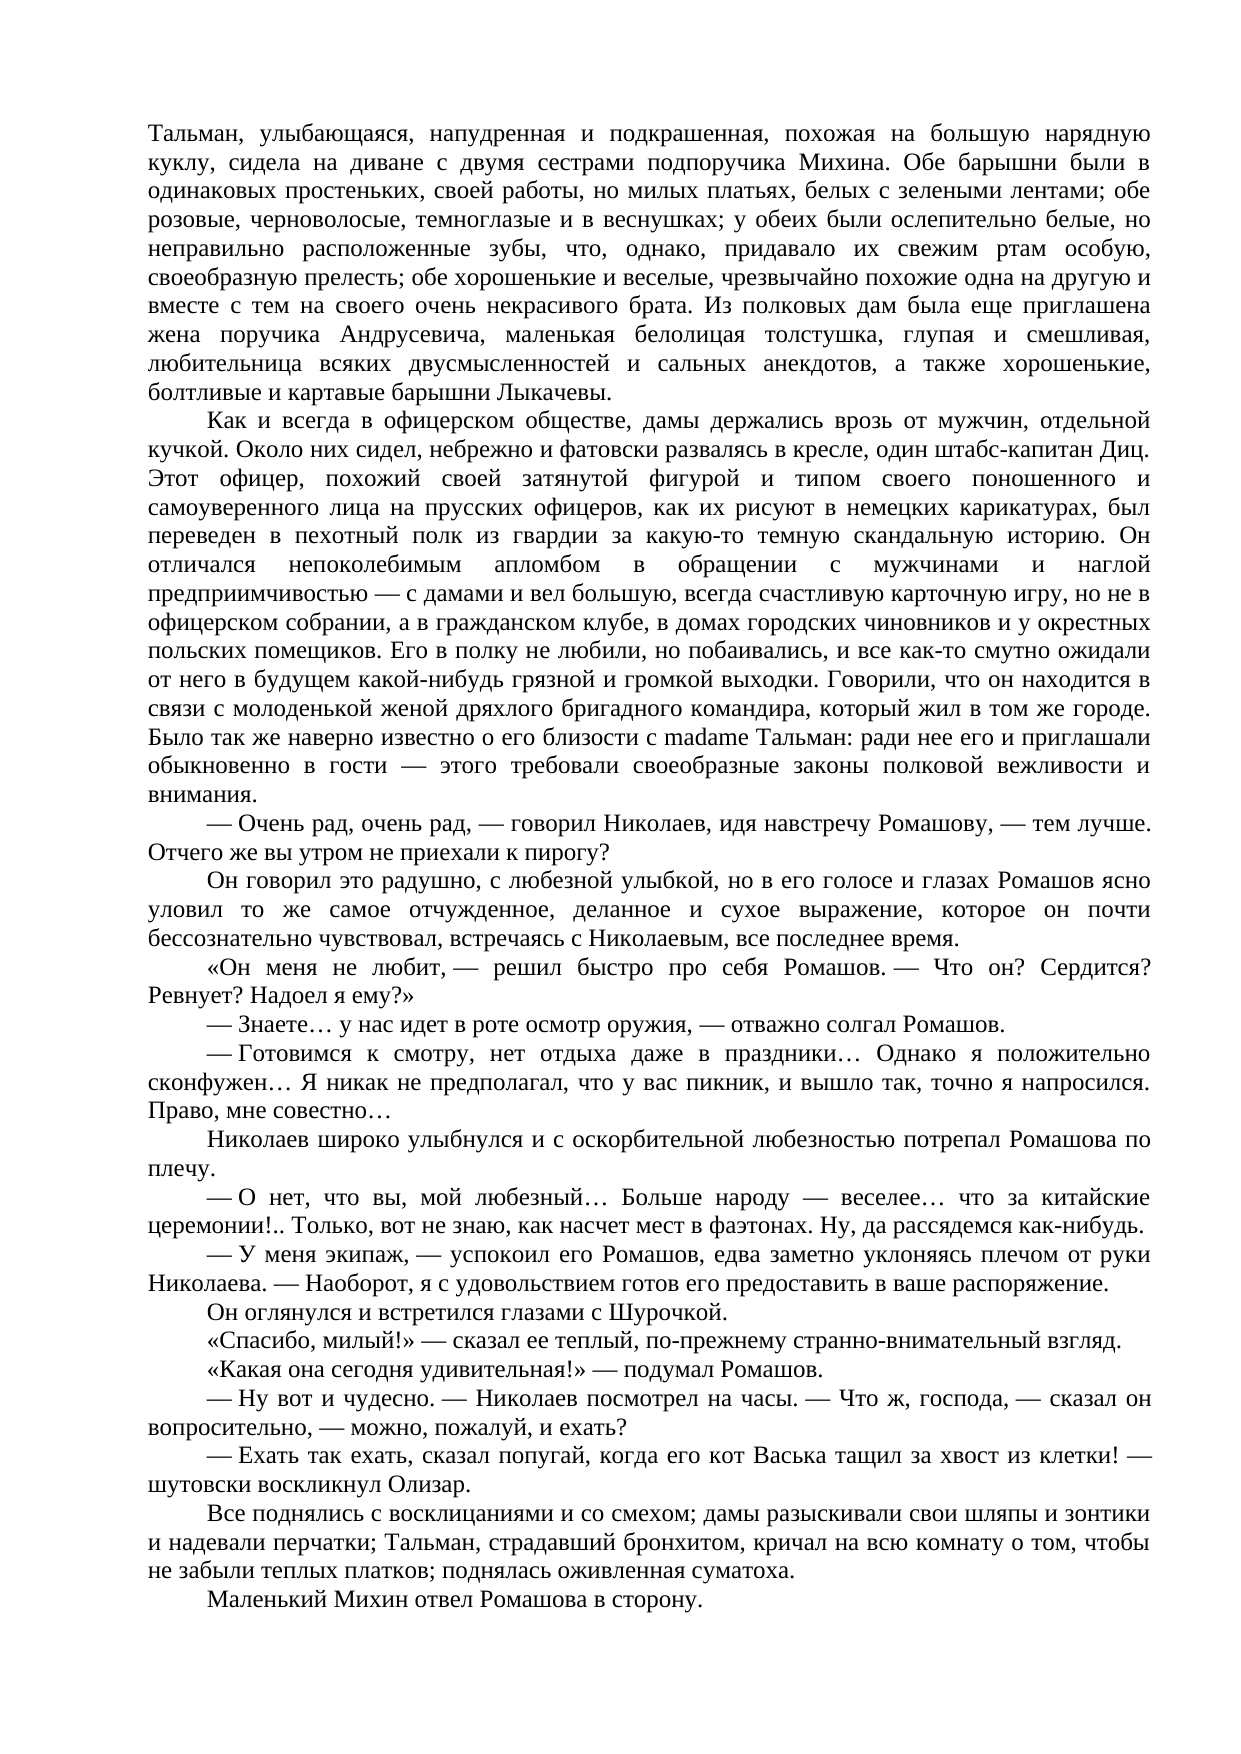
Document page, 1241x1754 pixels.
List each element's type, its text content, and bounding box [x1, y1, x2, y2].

text — Очень рад, очень рад, — говорил Николаев, идя навстречу Ромашову, — тем лучше. Отчего же вы утром не приехали к пирогу? [148, 808, 1152, 866]
text Все поднялись с восклицаниями и со смехом; дамы разыскивали свои шляпы и зонтики и надевали перчатки; Тальман, страдавший бронхитом, кричал на всю комнату о том, чтобы не забыли теплых платков; поднялась оживленная суматоха. [148, 1498, 1152, 1584]
text — У меня экипаж, — успокоил его Ромашов, едва заметно уклоняясь плечом от руки Николаева. — Наоборот, я с удовольствием готов его предоставить в ваше распоряжение. [148, 1239, 1152, 1297]
text Он оглянулся и встретился глазами с Шурочкой. [148, 1297, 1152, 1326]
text «Он меня не любит, — решил быстро про себя Ромашов. — Что он? Сердится? Ревнует? Надоел я ему?» [148, 952, 1152, 1009]
text Он говорил это радушно, с любезной улыбкой, но в его голосе и глазах Ромашов ясно уловил то же самое отчужденное, деланное и сухое выражение, которое он почти бессознательно чувствовал, встречаясь с Николаевым, все последнее время. [148, 866, 1152, 952]
text — О нет, что вы, мой любезный… Больше народу — веселее… что за китайские церемонии!.. Только, вот не знаю, как насчет мест в фаэтонах. Ну, да рассядемся как-нибудь. [148, 1182, 1152, 1239]
text Николаев широко улыбнулся и с оскорбительной любезностью потрепал Ромашова по плечу. [148, 1124, 1152, 1182]
text — Ну вот и чудесно. — Николаев посмотрел на часы. — Что ж, господа, — сказал он вопросительно, — можно, пожалуй, и ехать? [148, 1383, 1152, 1441]
text Маленький Михин отвел Ромашова в сторону. [148, 1584, 1152, 1613]
text Тальман, улыбающаяся, напудренная и подкрашенная, похожая на большую нарядную куклу, сидела на диване с двумя сестрами подпоручика Михина. Обе барышни были в одинаковых простеньких, своей работы, но милых платьях, белых с зелеными лентами; обе розовые, черноволосые, темноглазые и в веснушках; у обеих были ослепительно белые, но неправильно расположенные зубы, что, однако, придавало их свежим ртам особую, своеобразную прелесть; обе хорошенькие и веселые, чрезвычайно похожие одна на другую и вместе с тем на своего очень некрасивого брата. Из полковых дам была еще приглашена жена поручика Андрусевича, маленькая белолицая толстушка, глупая и смешливая, любительница всяких двусмысленностей и сальных анекдотов, а также хорошенькие, болтливые и картавые барышни Лыкачевы. [148, 118, 1152, 406]
text Как и всегда в офицерском обществе, дамы держались врозь от мужчин, отдельной кучкой. Около них сидел, небрежно и фатовски развалясь в кресле, один штабс-капитан Диц. Этот офицер, похожий своей затянутой фигурой и типом своего поношенного и самоуверенного лица на прусских офицеров, как их рисуют в немецких карикатурах, был переведен в пехотный полк из гвардии за какую-то темную скандальную историю. Он отличался непоколебимым апломбом в обращении с мужчинами и наглой предприимчивостью — с дамами и вел большую, всегда счастливую карточную игру, но не в офицерском собрании, а в гражданском клубе, в домах городских чиновников и у окрестных польских помещиков. Его в полку не любили, но побаивались, и все как-то смутно ожидали от него в будущем какой-нибудь грязной и громкой выходки. Говорили, что он находится в связи с молоденькой женой дряхлого бригадного командира, который жил в том же городе. Было так же наверно известно о его близости с madame Тальман: ради нее его и приглашали обыкновенно в гости — этого требовали своеобразные законы полковой вежливости и внимания. [148, 406, 1152, 808]
text «Какая она сегодня удивительная!» — подумал Ромашов. [148, 1354, 1152, 1383]
text «Спасибо, милый!» — сказал ее теплый, по-прежнему странно-внимательный взгляд. [148, 1326, 1152, 1354]
text — Ехать так ехать, сказал попугай, когда его кот Васька тащил за хвост из клетки! — шутовски воскликнул Олизар. [148, 1441, 1152, 1498]
text — Знаете… у нас идет в роте осмотр оружия, — отважно солгал Ромашов. [148, 1009, 1152, 1038]
text — Готовимся к смотру, нет отдыха даже в праздники… Однако я положительно сконфужен… Я никак не предполагал, что у вас пикник, и вышло так, точно я напросился. Право, мне совестно… [148, 1038, 1152, 1124]
